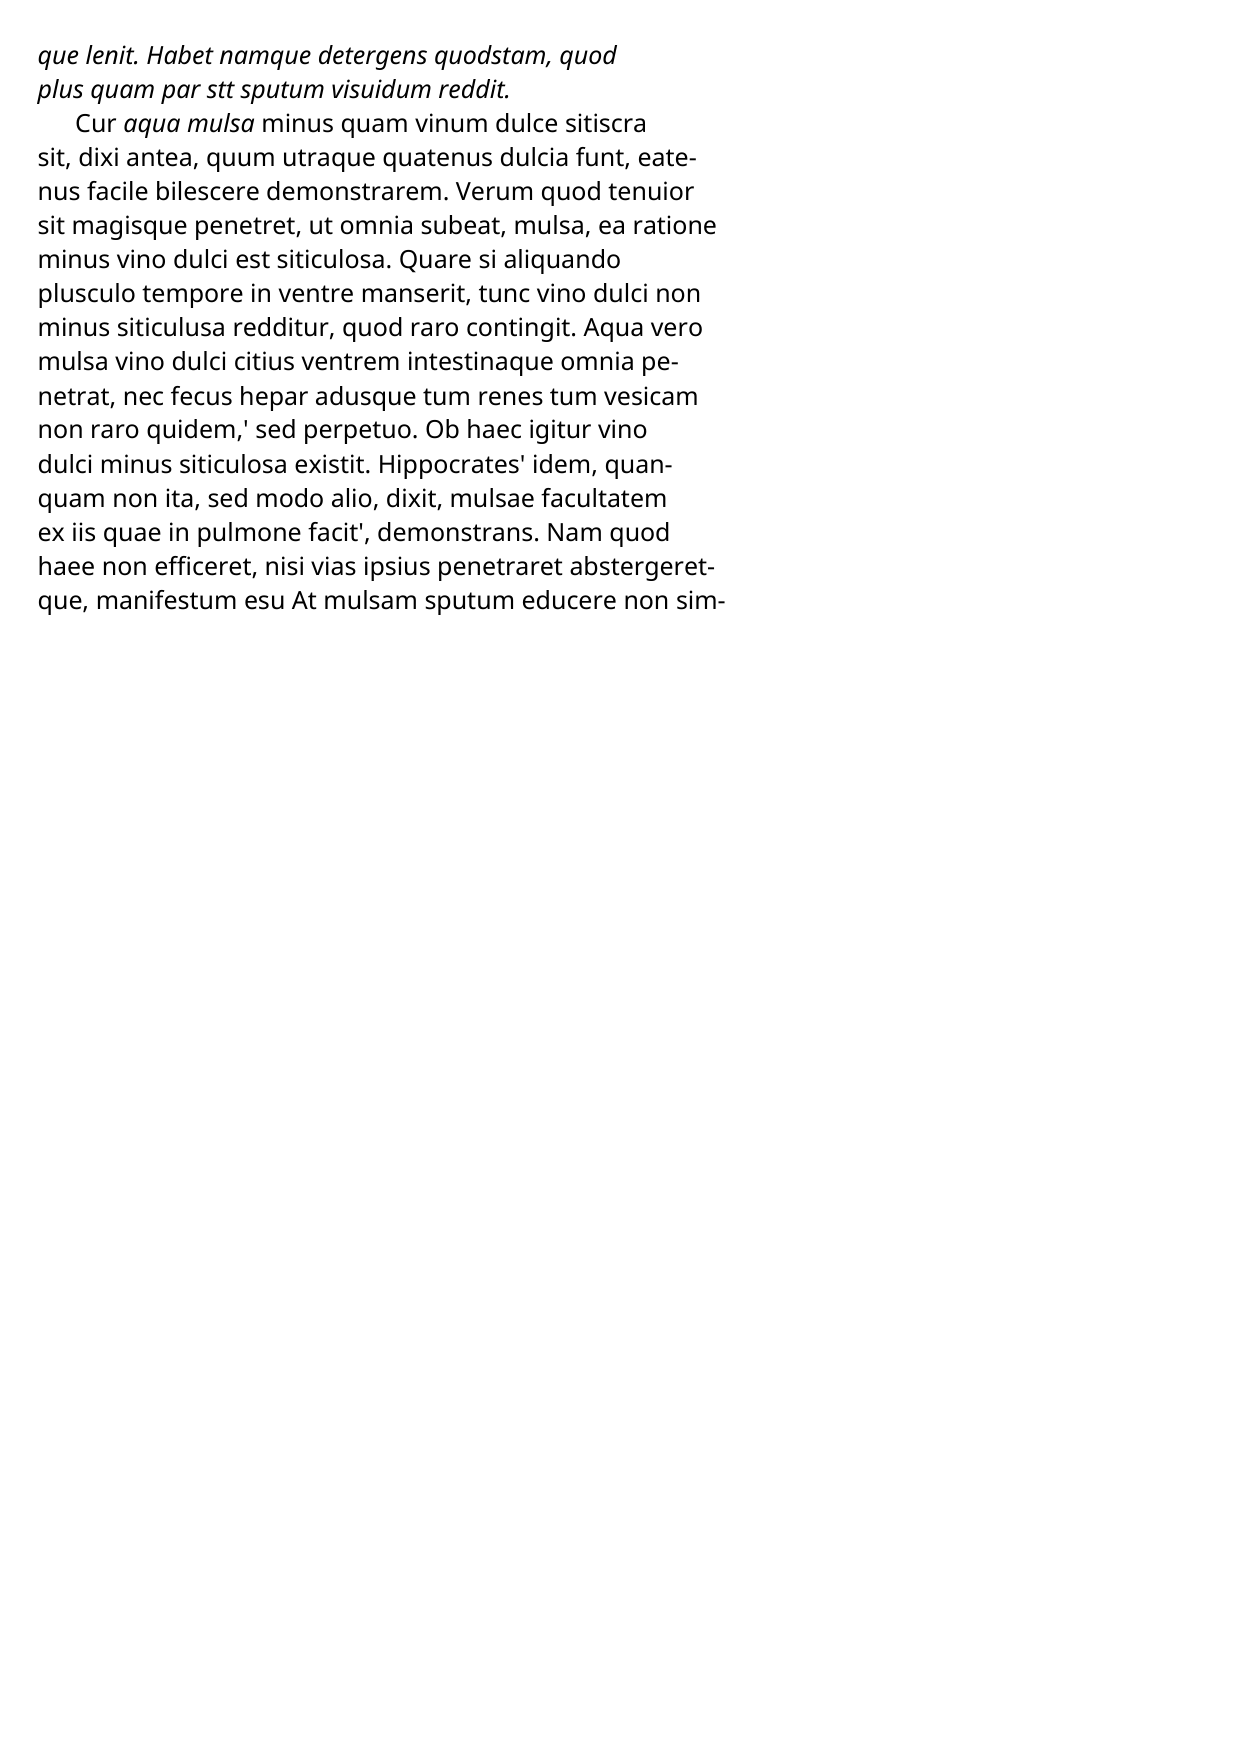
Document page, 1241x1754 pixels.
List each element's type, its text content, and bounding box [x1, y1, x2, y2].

text que lenit. Habet namque detergens quodstam, quod plus quam par stt sputum visuidum reddit. [37, 37, 1203, 106]
text Cur aqua mulsa minus quam vinum dulce sitiscra sit, dixi antea, quum utraque quatenus dulcia funt, eate- nus facile bilescere demonstrarem. Verum quod tenuior sit magisque penetret, ut omnia subeat, mulsa, ea ratione minus vino dulci est siticulosa. Quare si aliquando plusculo tempore in ventre manserit, tunc vino dulci non minus siticulusa redditur, quod raro contingit. Aqua vero mulsa vino dulci citius ventrem intestinaque omnia pe- netrat, nec fecus hepar adusque tum renes tum vesicam non raro quidem,' sed perpetuo. Ob haec igitur vino dulci minus siticulosa existit. Hippocrates' idem, quan- quam non ita, sed modo alio, dixit, mulsae facultatem ex iis quae in pulmone facit', demonstrans. Nam quod haee non efficeret, nisi vias ipsius penetraret abstergeret- que, manifestum esu At mulsam sputum educere non sim- [37, 106, 1203, 617]
